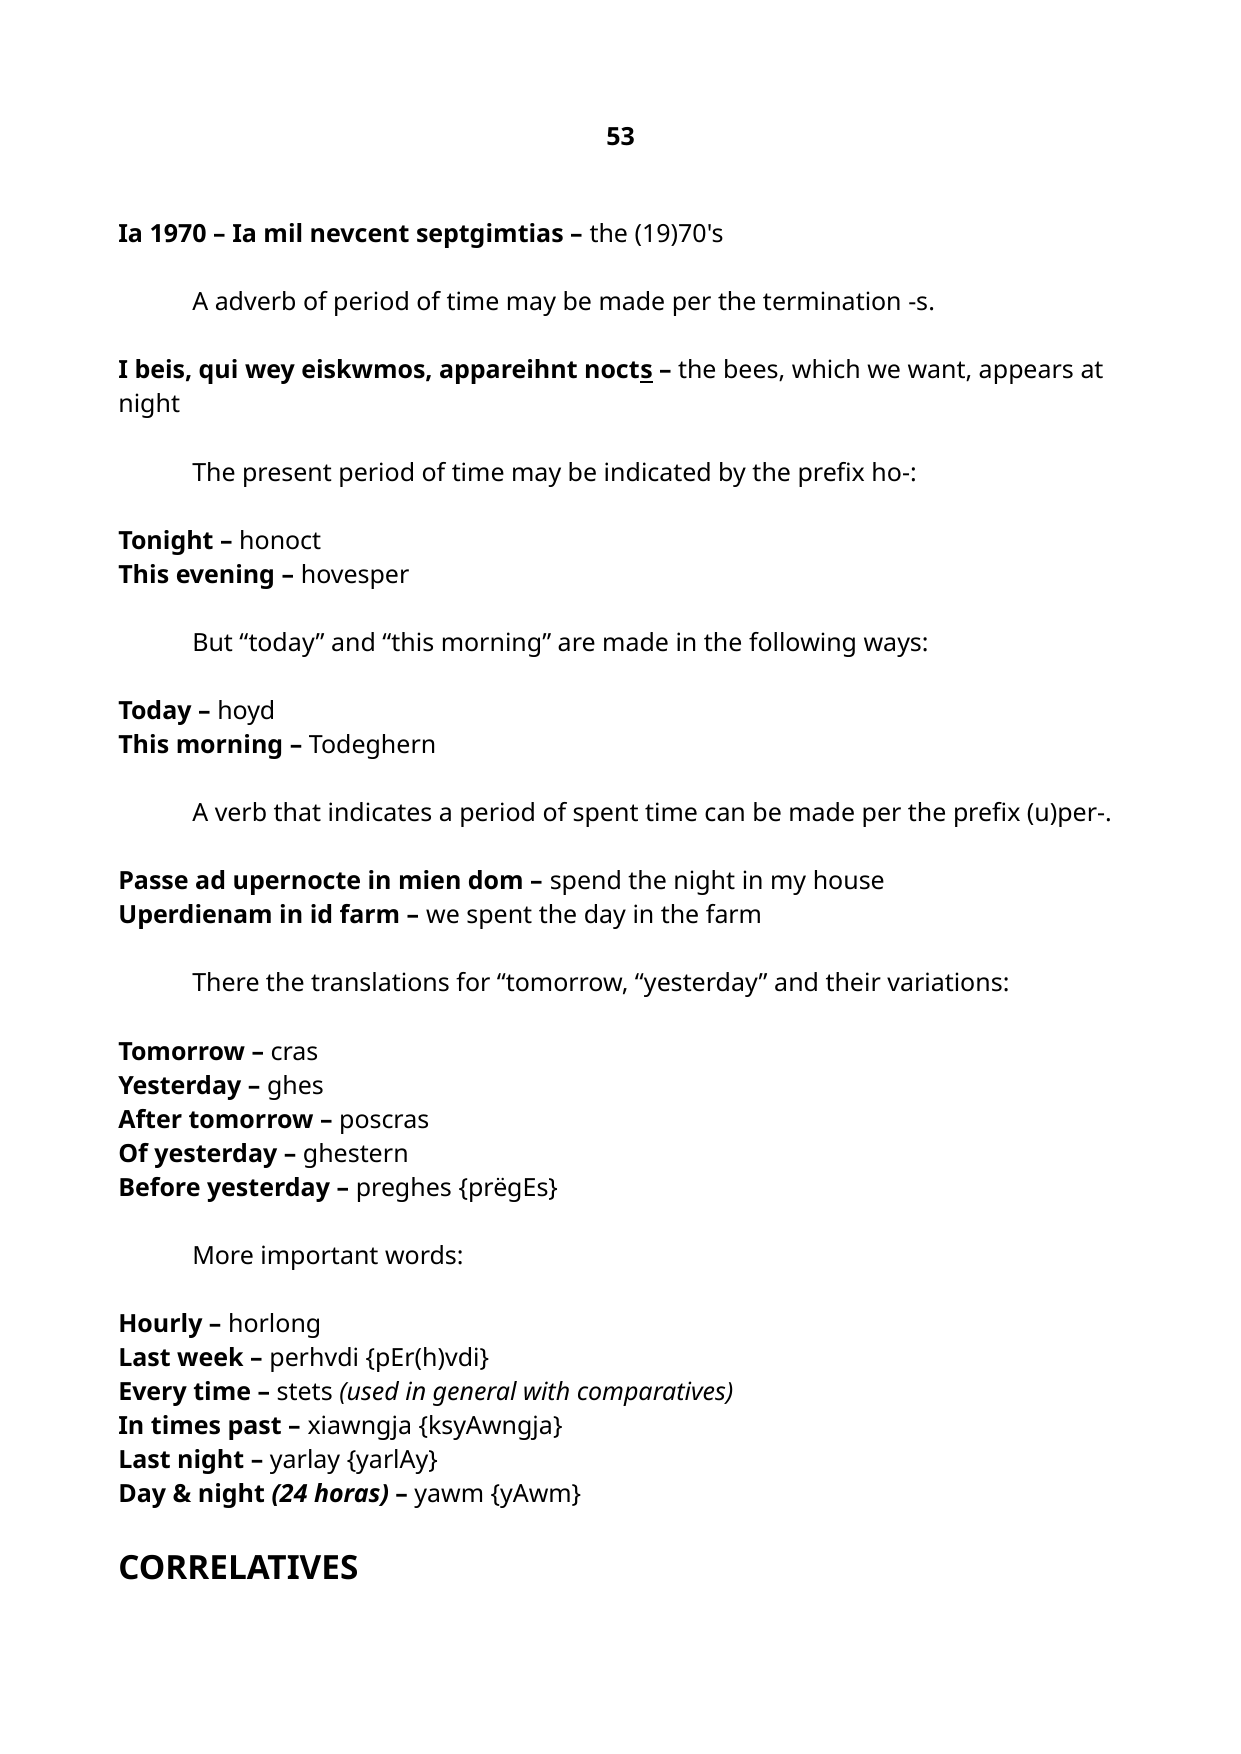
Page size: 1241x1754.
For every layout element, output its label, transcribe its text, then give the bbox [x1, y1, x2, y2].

text Last night – yarlay {yarlAy} [118, 1442, 1123, 1476]
text This morning – Todeghern [118, 727, 1123, 761]
text I beis, qui wey eiskwmos, appareihnt nocts – the bees, which we want, appears at night [118, 352, 1123, 420]
subtitle CORRELATIVES [118, 1544, 1123, 1589]
text Every time – stets (used in general with comparatives) [118, 1374, 1123, 1408]
text Ia 1970 – Ia mil nevcent septgimtias – the (19)70's [118, 216, 1123, 250]
text Yesterday – ghes [118, 1067, 1123, 1101]
text But “today” and “this morning” are made in the following ways: [118, 624, 1123, 658]
text A verb that indicates a period of spent time can be made per the prefix (u)per-. [118, 795, 1123, 829]
text More important words: [118, 1238, 1123, 1272]
text Last week – perhvdi {pEr(h)vdi} [118, 1340, 1123, 1374]
text Day & night (24 horas) – yawm {yAwm} [118, 1476, 1123, 1510]
text There the translations for “tomorrow, “yesterday” and their variations: [118, 965, 1123, 999]
text Passe ad upernocte in mien dom – spend the night in my house [118, 863, 1123, 897]
text This evening – hovesper [118, 556, 1123, 590]
text Today – hoyd [118, 693, 1123, 727]
text Tomorrow – cras [118, 1033, 1123, 1067]
text A adverb of period of time may be made per the termination -s. [118, 284, 1123, 318]
text Hourly – horlong [118, 1306, 1123, 1340]
text In times past – xiawngja {ksyAwngja} [118, 1408, 1123, 1442]
text Before yesterday – preghes {prëgEs} [118, 1169, 1123, 1203]
text Tonight – honoct [118, 522, 1123, 556]
text Uperdienam in id farm – we spent the day in the farm [118, 897, 1123, 931]
text The present period of time may be indicated by the prefix ho-: [118, 454, 1123, 488]
text Of yesterday – ghestern [118, 1135, 1123, 1169]
text After tomorrow – poscras [118, 1101, 1123, 1135]
